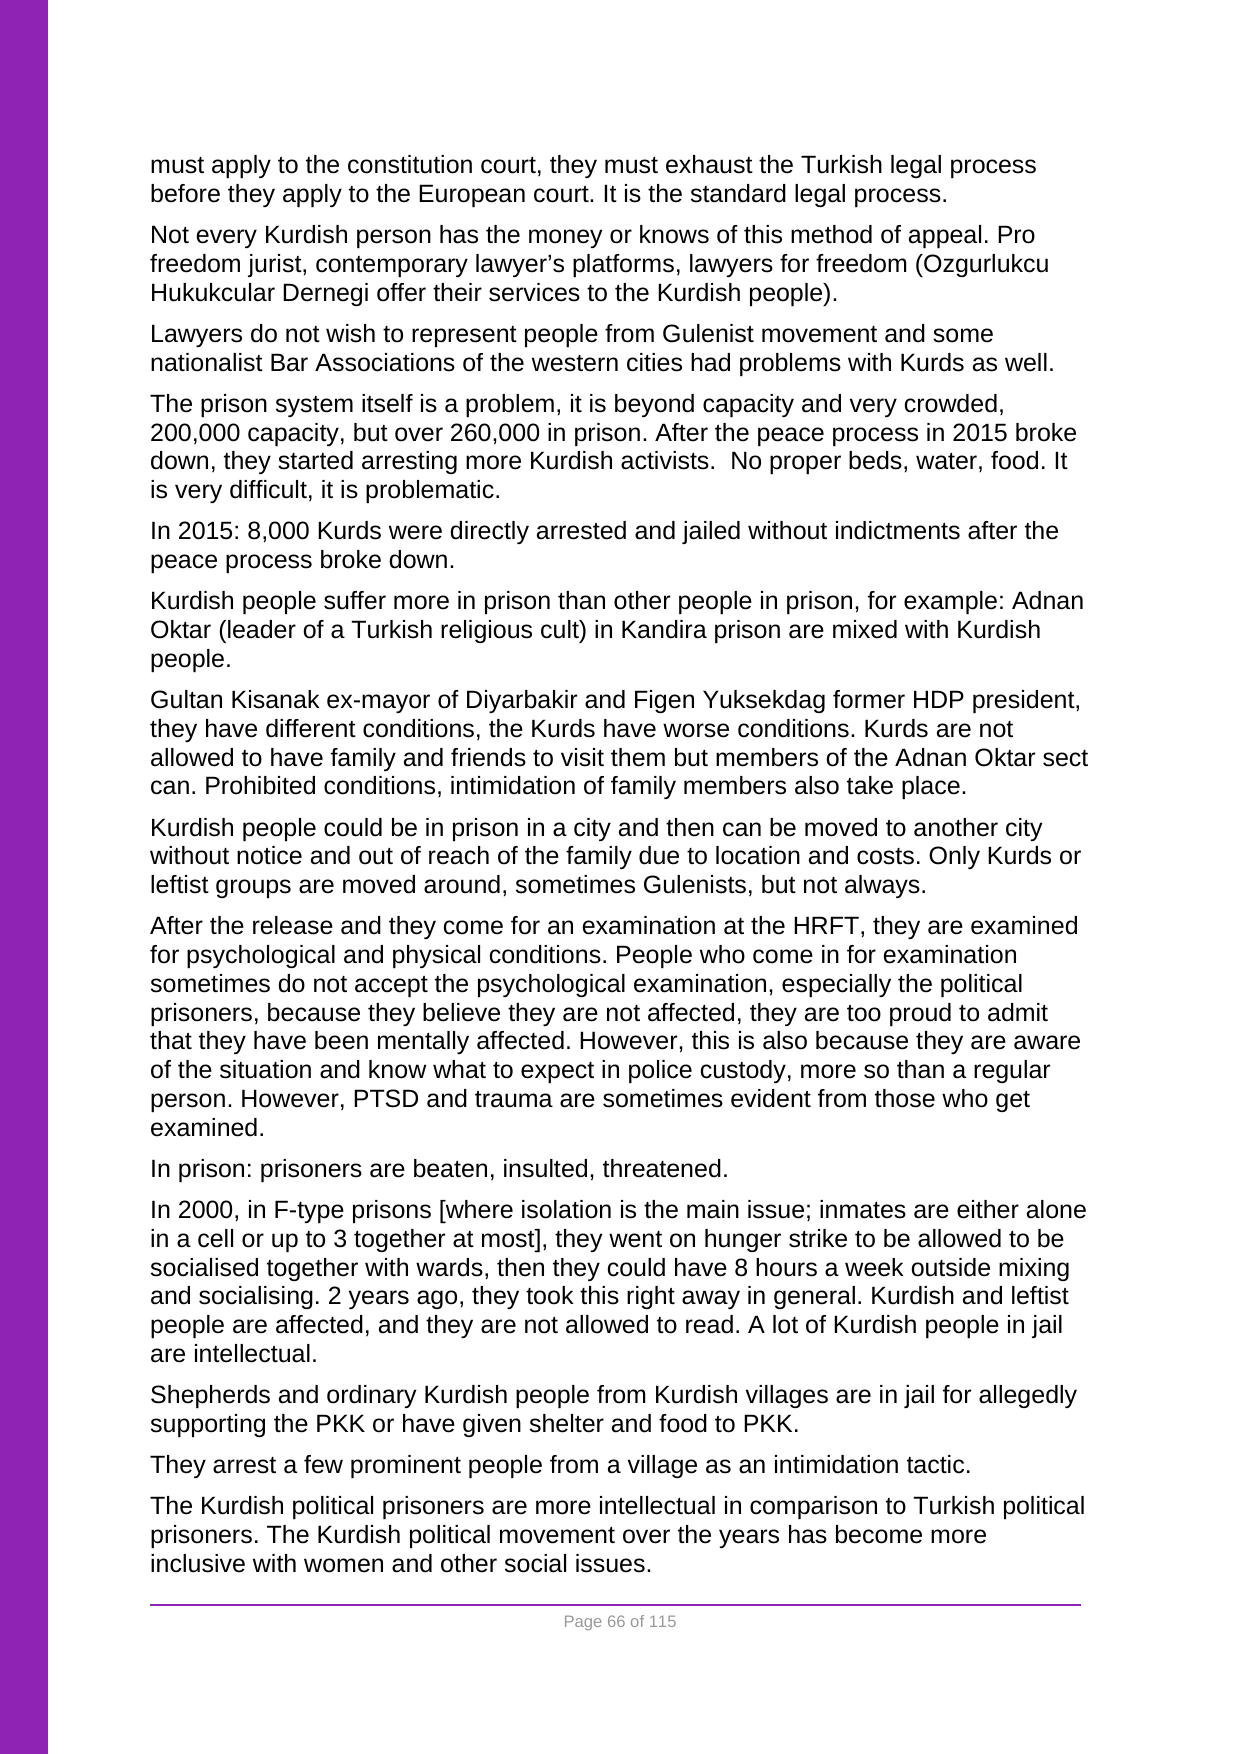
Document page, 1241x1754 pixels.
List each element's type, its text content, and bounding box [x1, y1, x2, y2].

text The prison system itself is a problem, it is beyond capacity and very crowded, 200,000 capacity, but over 260,000 in prison. After the peace process in 2015 broke down, they started arresting more Kurdish activists. No proper beds, water, food. It is very difficult, it is problematic. [150, 389, 1090, 504]
text Kurdish people could be in prison in a city and then can be moved to another city without notice and out of reach of the family due to location and costs. Only Kurds or leftist groups are moved around, sometimes Gulenists, but not always. [150, 812, 1090, 899]
text Lawyers do not wish to represent people from Gulenist movement and some nationalist Bar Associations of the western cities had problems with Kurds as well. [150, 319, 1090, 376]
text Shepherds and ordinary Kurdish people from Kurdish villages are in jail for allegedly supporting the PKK or have given shelter and food to PKK. [150, 1380, 1090, 1437]
text must apply to the constitution court, they must exhaust the Turkish legal process before they apply to the European court. It is the standard legal process. [150, 150, 1090, 207]
text The Kurdish political prisoners are more intellectual in comparison to Turkish political prisoners. The Kurdish political movement over the years has become more inclusive with women and other social issues. [150, 1491, 1090, 1577]
text They arrest a few prominent people from a village as an intimidation tactic. [150, 1450, 1090, 1479]
text After the release and they come for an examination at the HRFT, they are examined for psychological and physical conditions. People who come in for examination sometimes do not accept the psychological examination, especially the political prisoners, because they believe they are not affected, they are too proud to admit that they have been mentally affected. However, this is also because they are aware of the situation and know what to expect in police custody, more so than a regular person. However, PTSD and trauma are sometimes evident from those who get examined. [150, 911, 1090, 1141]
text In 2000, in F-type prisons [where isolation is the main issue; inmates are either alone in a cell or up to 3 together at most], they went on hunger strike to be allowed to be socialised together with wards, then they could have 8 hours a week outside mixing and socialising. 2 years ago, they took this right away in general. Kurdish and leftist people are affected, and they are not allowed to read. A lot of Kurdish people in jail are intellectual. [150, 1195, 1090, 1367]
text In prison: prisoners are beaten, insulted, threatened. [150, 1154, 1090, 1182]
text Not every Kurdish person has the money or knows of this method of appeal. Pro freedom jurist, contemporary lawyer’s platforms, lawyers for freedom (Ozgurlukcu Hukukcular Dernegi offer their services to the Kurdish people). [150, 220, 1090, 306]
text Gultan Kisanak ex-mayor of Diyarbakir and Figen Yuksekdag former HDP president, they have different conditions, the Kurds have worse conditions. Kurds are not allowed to have family and friends to visit them but members of the Adnan Oktar sect can. Prohibited conditions, intimidation of family members also take place. [150, 685, 1090, 800]
text In 2015: 8,000 Kurds were directly arrested and jailed without indictments after the peace process broke down. [150, 516, 1090, 574]
text Kurdish people suffer more in prison than other people in prison, for example: Adnan Oktar (leader of a Turkish religious cult) in Kandira prison are mixed with Kurdish people. [150, 586, 1090, 672]
